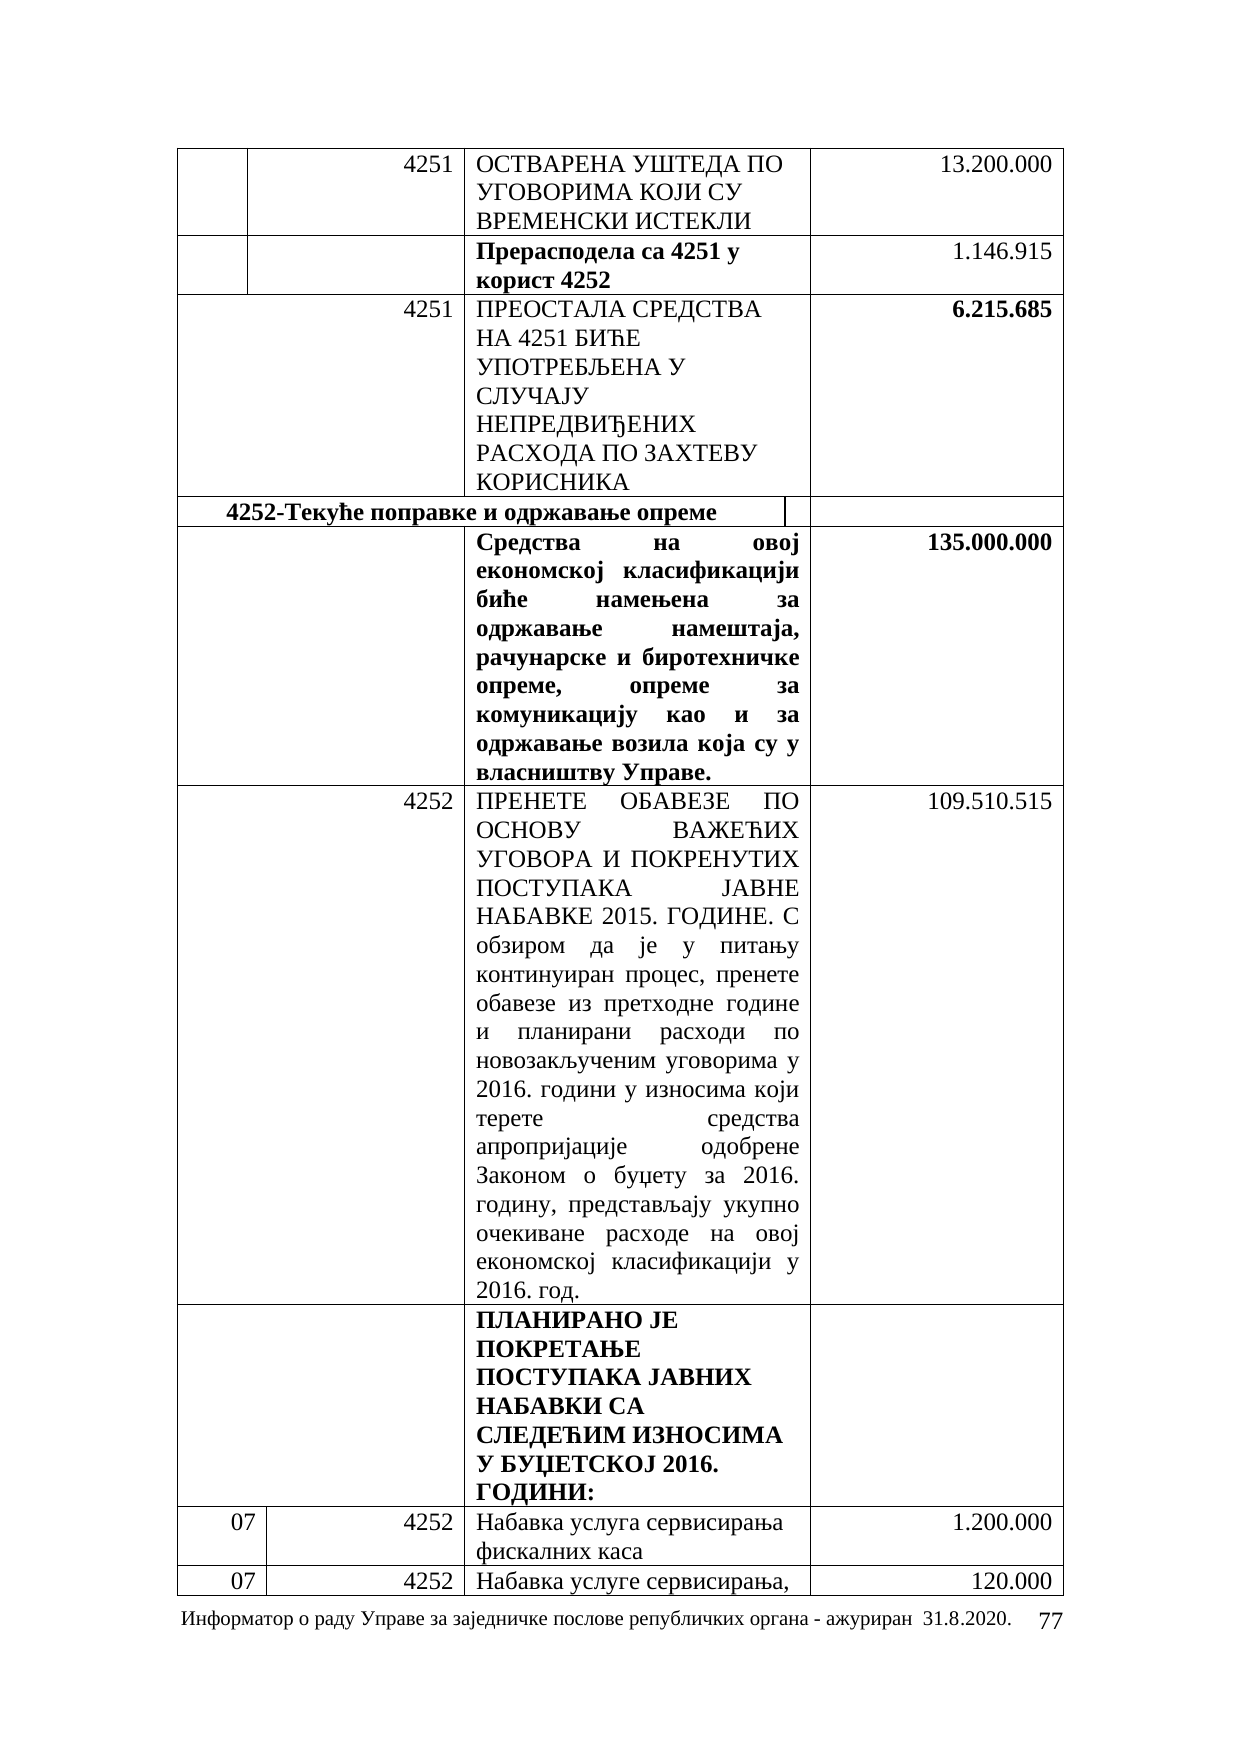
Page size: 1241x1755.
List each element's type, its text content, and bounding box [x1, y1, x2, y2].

table_cell 1.146.915 [811, 236, 1063, 293]
table_cell 07 [178, 1566, 266, 1594]
table_cell 135.000.000 [811, 527, 1063, 785]
table_cell Набавка услуге сервисирања, [465, 1566, 810, 1594]
table_cell ПЛАНИРАНО ЈЕ ПОКРЕТАЊЕ ПОСТУПАКА ЈАВНИХ НАБАВКИ СА СЛЕДЕЋИМ ИЗНОСИМА У БУЏЕТСКОЈ 2016. ГОДИНИ: [465, 1305, 810, 1506]
table_cell 4252 [267, 1507, 464, 1565]
table_cell [248, 236, 464, 293]
table_cell 6.215.685 [811, 295, 1063, 496]
table_cell 4252-Текуће поправке и одржавање опреме [178, 497, 784, 526]
table_cell ПРЕОСТАЛА СРЕДСТВА НА 4251 БИЋЕ УПОТРЕБЉЕНА У СЛУЧАЈУ НЕПРЕДВИЂЕНИХ РАСХОДА ПО ЗАХТЕВУ КОРИСНИКА [465, 295, 810, 496]
table_cell 13.200.000 [811, 149, 1063, 235]
table_cell [178, 1305, 464, 1506]
table_cell 4252 [178, 786, 464, 1304]
table_cell [786, 497, 810, 526]
table_cell 07 [178, 1507, 266, 1565]
table_cell 4251 [248, 149, 464, 235]
table_cell [178, 527, 464, 785]
table_cell 4252 [267, 1566, 464, 1594]
table_cell Прерасподела са 4251 у корист 4252 [465, 236, 810, 293]
table_cell ПРЕНЕТЕ ОБАВЕЗЕ ПО ОСНОВУ ВАЖЕЋИХ УГОВОРА И ПОКРЕНУТИХ ПОСТУПАКА ЈАВНЕ НАБАВКЕ 2015. ГОДИНЕ. С обзиром да је у питању континуиран процес, пренете обавезе из претходне године и планирани расходи по новозакљученим уговорима у 2016. години у износима који терете средства апропријације одобрене Законом о буџету за 2016. годину, представљају укупно очекиване расходе на овој економској класификацији у 2016. год. [465, 786, 810, 1304]
table_cell Средства на овој економској класификацији биће намењена за одржавање намештаја, рачунарске и биротехничке опреме, опреме за комуникацију као и за одржавање возила која су у власништву Управе. [465, 527, 810, 785]
table_cell [178, 149, 247, 235]
table_cell 4251 [178, 295, 464, 496]
table_cell 120.000 [811, 1566, 1063, 1594]
table_cell [178, 236, 247, 293]
table_cell [811, 1305, 1063, 1506]
table_cell Набавка услуга сервисирања фискалних каса [465, 1507, 810, 1565]
table_cell 1.200.000 [811, 1507, 1063, 1565]
table_cell [811, 497, 1063, 526]
table_cell ОСТВАРЕНА УШТЕДА ПО УГОВОРИМА КОЈИ СУ ВРЕМЕНСКИ ИСТЕКЛИ [465, 149, 810, 235]
table_cell 109.510.515 [811, 786, 1063, 1304]
